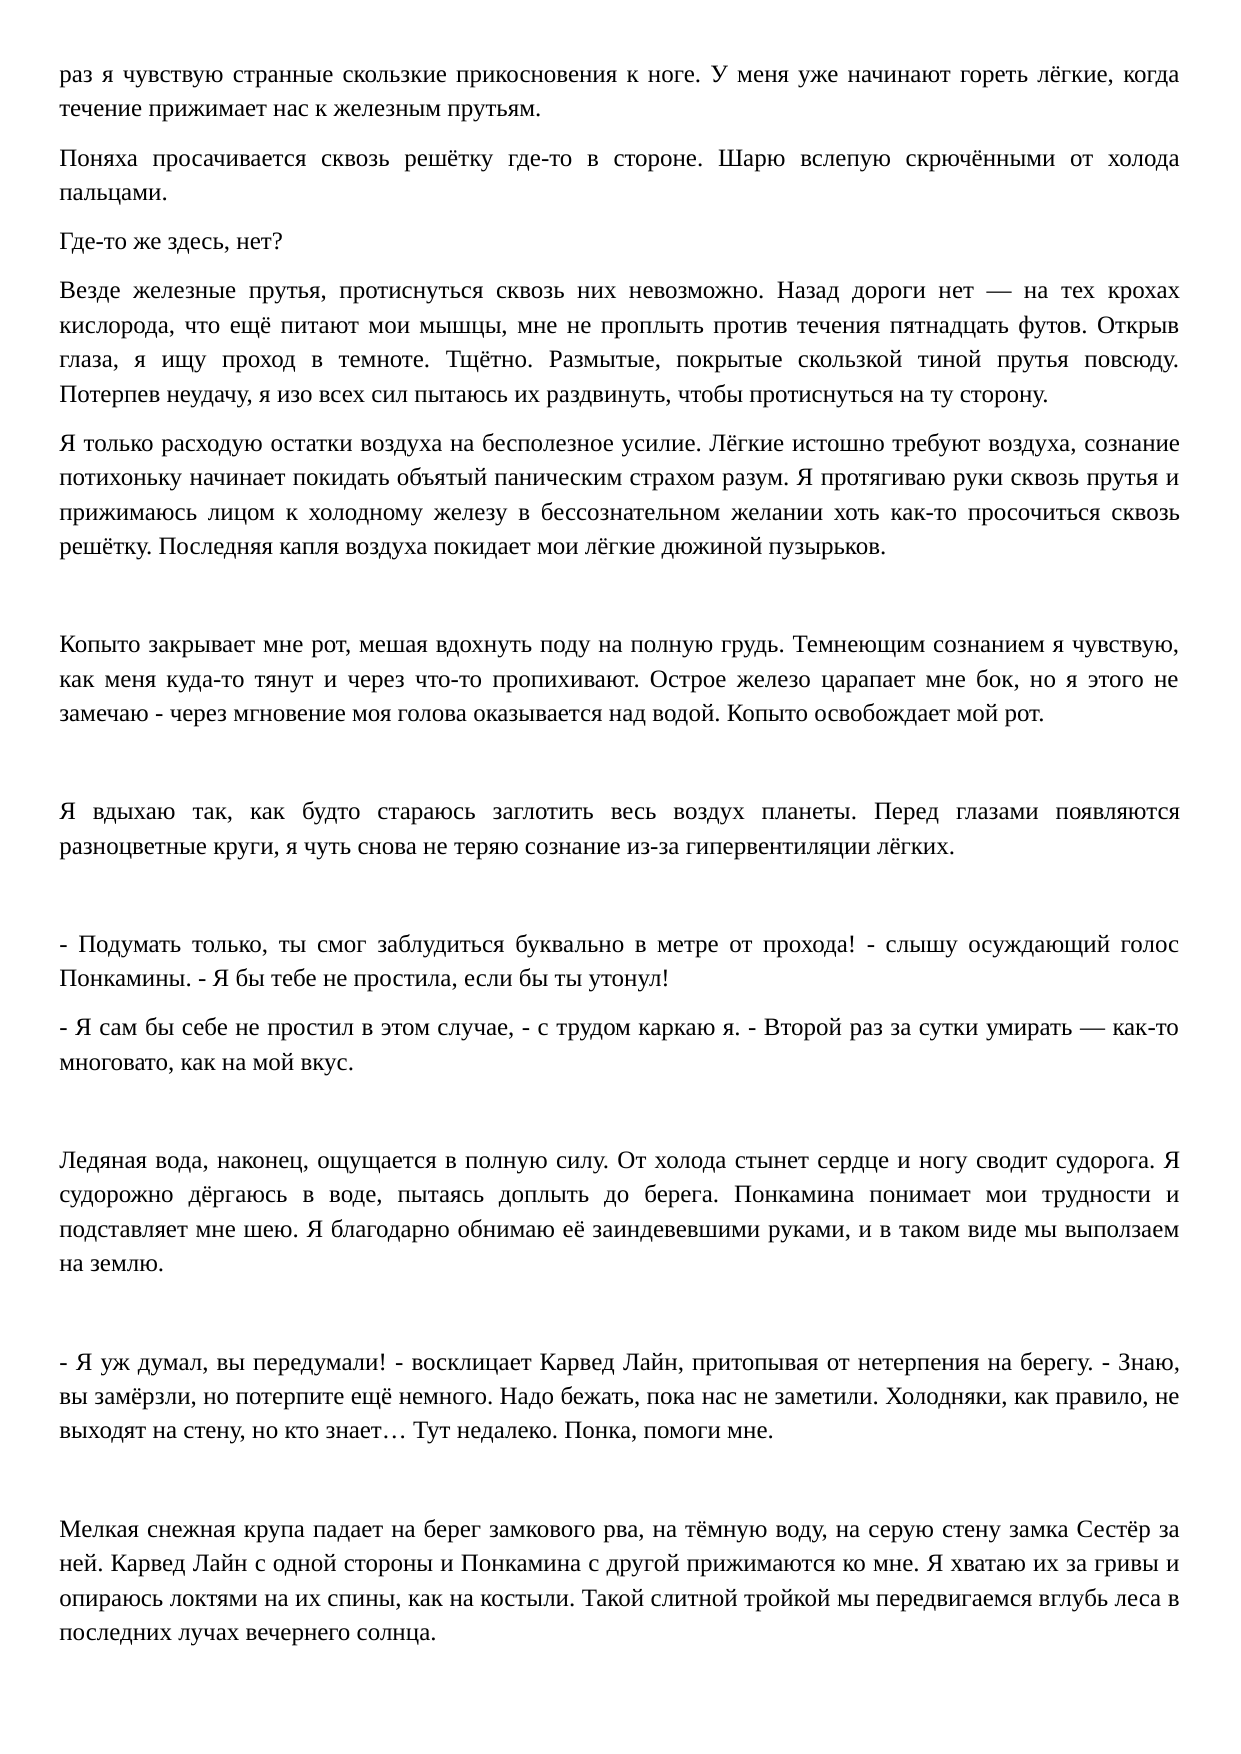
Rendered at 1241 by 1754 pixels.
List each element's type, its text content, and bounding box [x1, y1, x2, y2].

text Я вдыхаю так, как будто стараюсь заглотить весь воздух планеты. Перед глазами появляются разноцветные круги, я чуть снова не теряю сознание из-за гипервентиляции лёгких. [59, 796, 1181, 859]
text Ледяная вода, наконец, ощущается в полную силу. От холода стынет сердце и ногу сводит судорога. Я судорожно дёргаюсь в воде, пытаясь доплыть до берега. Понкамина понимает мои трудности и подставляет мне шею. Я благодарно обнимаю её заиндевевшими руками, и в таком виде мы выползаем на землю. [59, 1145, 1181, 1277]
text Где-то же здесь, нет? [59, 226, 1181, 255]
text Копыто закрывает мне рот, мешая вдохнуть поду на полную грудь. Темнеющим сознанием я чувствую, как меня куда-то тянут и через что-то пропихивают. Острое железо царапает мне бок, но я этого не замечаю - через мгновение моя голова оказывается над водой. Копыто освобождает мой рот. [59, 629, 1181, 727]
text Поняха просачивается сквозь решётку где-то в стороне. Шарю вслепую скрючёнными от холода пальцами. [59, 143, 1181, 206]
text - Я сам бы себе не простил в этом случае, - с трудом каркаю я. - Второй раз за сутки умирать — как-то многовато, как на мой вкус. [59, 1012, 1181, 1076]
text раз я чувствую странные скользкие прикосновения к ноге. У меня уже начинают гореть лёгкие, когда течение прижимает нас к железным прутьям. [59, 59, 1181, 122]
text - Подумать только, ты смог заблудиться буквально в метре от прохода! - слышу осуждающий голос Понкамины. - Я бы тебе не простила, если бы ты утонул! [59, 929, 1181, 992]
text Мелкая снежная крупа падает на берег замкового рва, на тёмную воду, на серую стену замка Сестёр за ней. Карвед Лайн с одной стороны и Понкамина с другой прижимаются ко мне. Я хватаю их за гривы и опираюсь локтями на их спины, как на костыли. Такой слитной тройкой мы передвигаемся вглубь леса в последних лучах вечернего солнца. [59, 1514, 1181, 1646]
text Везде железные прутья, протиснуться сквозь них невозможно. Назад дороги нет — на тех крохах кислорода, что ещё питают мои мышцы, мне не проплыть против течения пятнадцать футов. Открыв глаза, я ищу проход в темноте. Тщётно. Размытые, покрытые скользкой тиной прутья повсюду. Потерпев неудачу, я изо всех сил пытаюсь их раздвинуть, чтобы протиснуться на ту сторону. [59, 275, 1181, 407]
text - Я уж думал, вы передумали! - восклицает Карвед Лайн, притопывая от нетерпения на берегу. - Знаю, вы замёрзли, но потерпите ещё немного. Надо бежать, пока нас не заметили. Холодняки, как правило, не выходят на стену, но кто знает… Тут недалеко. Понка, помоги мне. [59, 1347, 1181, 1444]
text Я только расходую остатки воздуха на бесполезное усилие. Лёгкие истошно требуют воздуха, сознание потихоньку начинает покидать объятый паническим страхом разум. Я протягиваю руки сквозь прутья и прижимаюсь лицом к холодному железу в бессознательном желании хоть как-то просочиться сквозь решётку. Последняя капля воздуха покидает мои лёгкие дюжиной пузырьков. [59, 428, 1181, 560]
